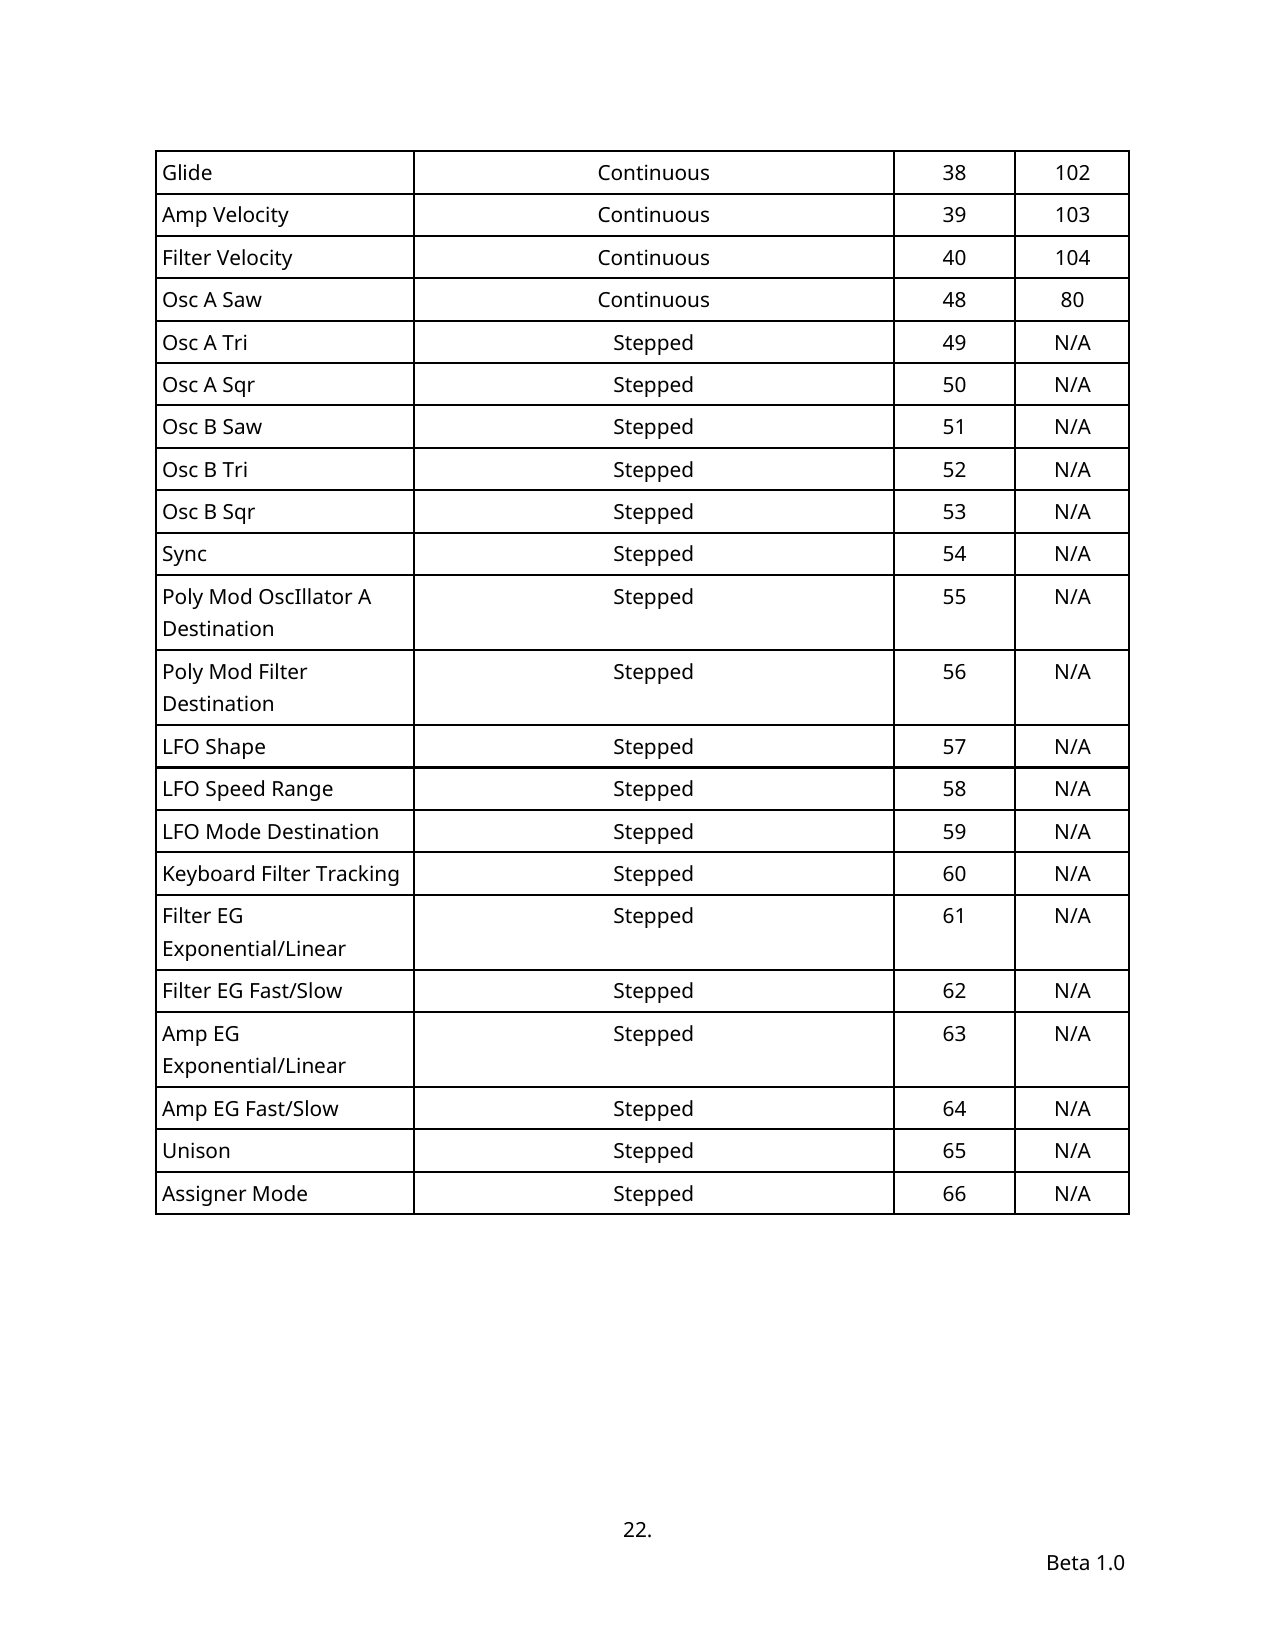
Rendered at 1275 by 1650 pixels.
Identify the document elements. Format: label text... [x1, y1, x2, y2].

table_cell 104 [1016, 237, 1128, 277]
table_cell 66 [895, 1173, 1014, 1213]
table_cell N/A [1016, 576, 1128, 649]
table_cell 103 [1016, 195, 1128, 235]
table_cell N/A [1016, 1173, 1128, 1213]
table_cell 80 [1016, 279, 1128, 319]
table_cell LFO Shape [157, 726, 413, 766]
table_cell Assigner Mode [157, 1173, 413, 1213]
table_cell Stepped [415, 1130, 893, 1171]
table_cell 58 [895, 769, 1014, 809]
table_cell 65 [895, 1130, 1014, 1171]
table_cell 48 [895, 279, 1014, 319]
table_cell 49 [895, 322, 1014, 362]
table_cell 55 [895, 576, 1014, 649]
table_cell Keyboard Filter Tracking [157, 853, 413, 893]
table_cell N/A [1016, 1088, 1128, 1128]
table_cell N/A [1016, 971, 1128, 1011]
table_cell Unison [157, 1130, 413, 1171]
table_cell Stepped [415, 1013, 893, 1086]
table_cell Stepped [415, 769, 893, 809]
table_cell LFO Speed Range [157, 769, 413, 809]
table_cell LFO Mode Destination [157, 811, 413, 851]
table_cell N/A [1016, 651, 1128, 724]
table_cell Osc A Saw [157, 279, 413, 319]
table_cell Sync [157, 534, 413, 574]
table_cell Filter EG Fast/Slow [157, 971, 413, 1011]
table_cell Osc B Tri [157, 449, 413, 489]
table_cell N/A [1016, 769, 1128, 809]
table_cell 53 [895, 491, 1014, 532]
table_cell N/A [1016, 726, 1128, 766]
table_cell Stepped [415, 853, 893, 893]
table_cell Poly Mod Filter Destination [157, 651, 413, 724]
table_cell Stepped [415, 364, 893, 404]
table_cell N/A [1016, 896, 1128, 968]
table_cell 40 [895, 237, 1014, 277]
table_cell Stepped [415, 534, 893, 574]
table_cell Poly Mod OscIllator A Destination [157, 576, 413, 649]
table_cell Filter EG Exponential/Linear [157, 896, 413, 968]
table_cell N/A [1016, 811, 1128, 851]
table_cell Glide [157, 152, 413, 192]
table_cell 102 [1016, 152, 1128, 192]
table_cell N/A [1016, 364, 1128, 404]
table_cell 52 [895, 449, 1014, 489]
table_cell Continuous [415, 279, 893, 319]
table_cell Stepped [415, 322, 893, 362]
table_cell Stepped [415, 971, 893, 1011]
table_cell 61 [895, 896, 1014, 968]
table_cell Continuous [415, 195, 893, 235]
table_cell Osc A Tri [157, 322, 413, 362]
table_cell 38 [895, 152, 1014, 192]
table_cell 39 [895, 195, 1014, 235]
table_cell 54 [895, 534, 1014, 574]
table_cell Continuous [415, 237, 893, 277]
table_cell 62 [895, 971, 1014, 1011]
table_cell Amp EG Fast/Slow [157, 1088, 413, 1128]
table_cell N/A [1016, 322, 1128, 362]
table_cell 64 [895, 1088, 1014, 1128]
table_cell Stepped [415, 651, 893, 724]
table_cell Osc B Sqr [157, 491, 413, 532]
table_cell N/A [1016, 1013, 1128, 1086]
table_cell Stepped [415, 726, 893, 766]
table_cell 50 [895, 364, 1014, 404]
table_cell Amp Velocity [157, 195, 413, 235]
table_cell N/A [1016, 449, 1128, 489]
table_cell Osc A Sqr [157, 364, 413, 404]
table_cell N/A [1016, 491, 1128, 532]
table_cell N/A [1016, 853, 1128, 893]
table_cell Amp EG Exponential/Linear [157, 1013, 413, 1086]
table_cell Stepped [415, 449, 893, 489]
table_cell N/A [1016, 534, 1128, 574]
table_cell Continuous [415, 152, 893, 192]
table_cell Stepped [415, 896, 893, 968]
table_cell Stepped [415, 811, 893, 851]
table_cell Filter Velocity [157, 237, 413, 277]
table_cell Stepped [415, 1088, 893, 1128]
table_cell N/A [1016, 1130, 1128, 1171]
table_cell Stepped [415, 576, 893, 649]
table_cell 51 [895, 406, 1014, 447]
table_cell Osc B Saw [157, 406, 413, 447]
table_cell Stepped [415, 1173, 893, 1213]
table_cell N/A [1016, 406, 1128, 447]
table_cell 59 [895, 811, 1014, 851]
table_cell 57 [895, 726, 1014, 766]
table_cell Stepped [415, 406, 893, 447]
table_cell 56 [895, 651, 1014, 724]
table_cell Stepped [415, 491, 893, 532]
table_cell 63 [895, 1013, 1014, 1086]
table_cell 60 [895, 853, 1014, 893]
